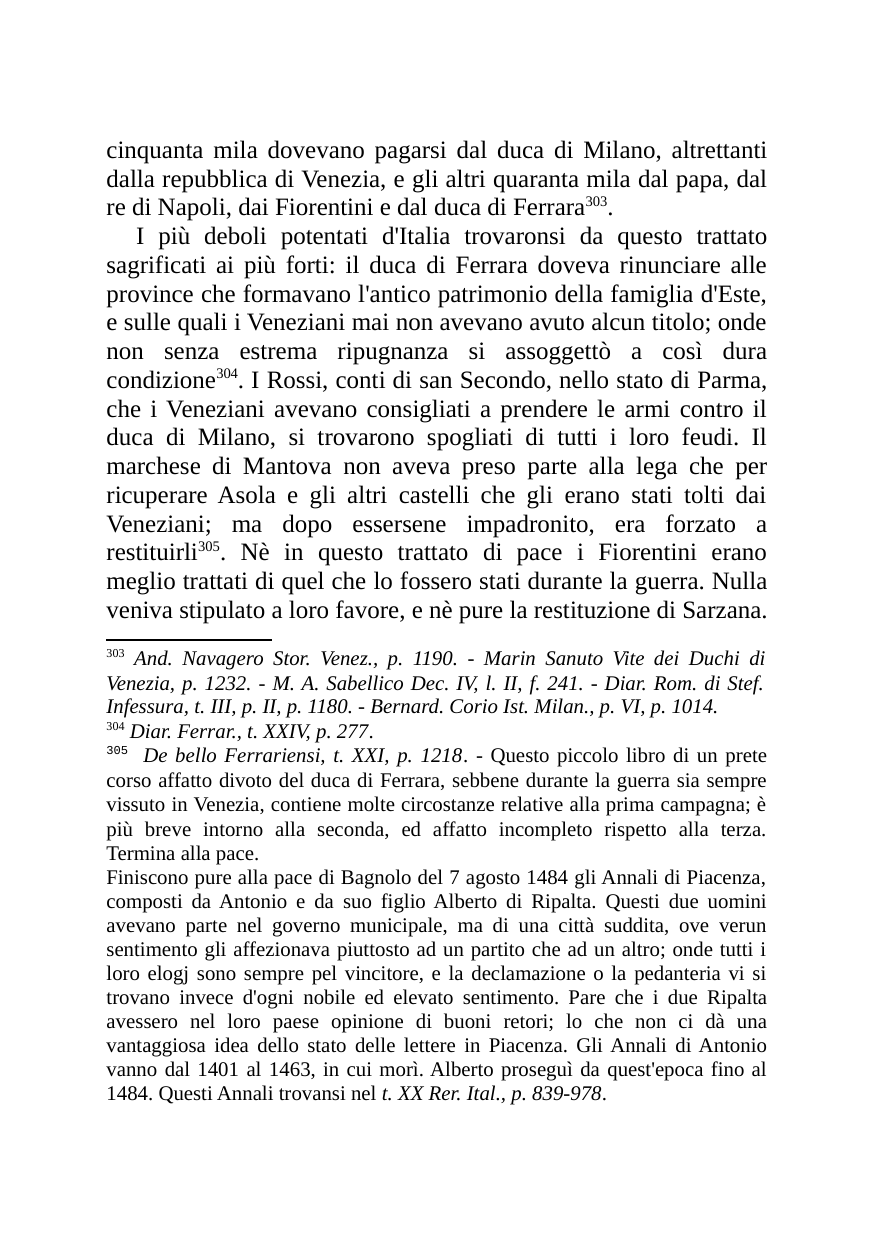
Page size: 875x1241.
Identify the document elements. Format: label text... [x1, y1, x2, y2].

text I più deboli potentati d'Italia trovaronsi da questo trattato sagrificati ai più forti: il duca di Ferrara doveva rinunciare alle province che formavano l'antico patrimonio della famiglia d'Este, e sulle quali i Veneziani mai non avevano avuto alcun titolo; onde non senza estrema ripugnanza si assoggettò a così dura condizione. I Rossi, conti di san Secondo, nello stato di Parma, che i Veneziani avevano consigliati a prendere le armi contro il duca di Milano, si trovarono spogliati di tutti i loro feudi. Il marchese di Mantova non aveva preso parte alla lega che per ricuperare Asola e gli altri castelli che gli erano stati tolti dai Veneziani; ma dopo essersene impadronito, era forzato a restituirli. Nè in questo trattato di pace i Fiorentini erano meglio trattati di quel che lo fossero stati durante la guerra. Nulla veniva stipulato a loro favore, e nè pure la restituzione di Sarzana. [106, 221, 768, 624]
text Finiscono pure alla pace di Bagnolo del 7 agosto 1484 gli Annali di Piacenza, composti da Antonio e da suo figlio Alberto di Ripalta. Questi due uomini avevano parte nel governo municipale, ma di una città suddita, ove verun sentimento gli affezionava piuttosto ad un partito che ad un altro; onde tutti i loro elogj sono sempre pel vincitore, e la declamazione o la pedanteria vi si trovano invece d'ogni nobile ed elevato sentimento. Pare che i due Ripalta avessero nel loro paese opinione di buoni retori; lo che non ci dà una vantaggiosa idea dello stato delle lettere in Piacenza. Gli Annali di Antonio vanno dal 1401 al 1463, in cui morì. Alberto proseguì da quest'epoca fino al 1484. Questi Annali trovansi nel t. XX Rer. Ital., p. 839-978. [106, 864, 768, 1105]
text Diar. Ferrar., t. XXIV, p. 277. [106, 718, 768, 743]
text De bello Ferrariensi, t. XXI, p. 1218. - Questo piccolo libro di un prete corso affatto divoto del duca di Ferrara, sebbene durante la guerra sia sempre vissuto in Venezia, contiene molte circostanze relative alla prima campagna; è più breve intorno alla seconda, ed affatto incompleto rispetto alla terza. Termina alla pace. [106, 743, 768, 864]
text And. Navagero Stor. Venez., p. 1190. - Marin Sanuto Vite dei Duchi di Venezia, p. 1232. - M. A. Sabellico Dec. IV, l. II, f. 241. - Diar. Rom. di Stef. Infessura, t. III, p. II, p. 1180. - Bernard. Corio Ist. Milan., p. VI, p. 1014. [106, 646, 768, 718]
text cinquanta mila dovevano pagarsi dal duca di Milano, altrettanti dalla repubblica di Venezia, e gli altri quaranta mila dal papa, dal re di Napoli, dai Fiorentini e dal duca di Ferrara. [106, 135, 768, 221]
